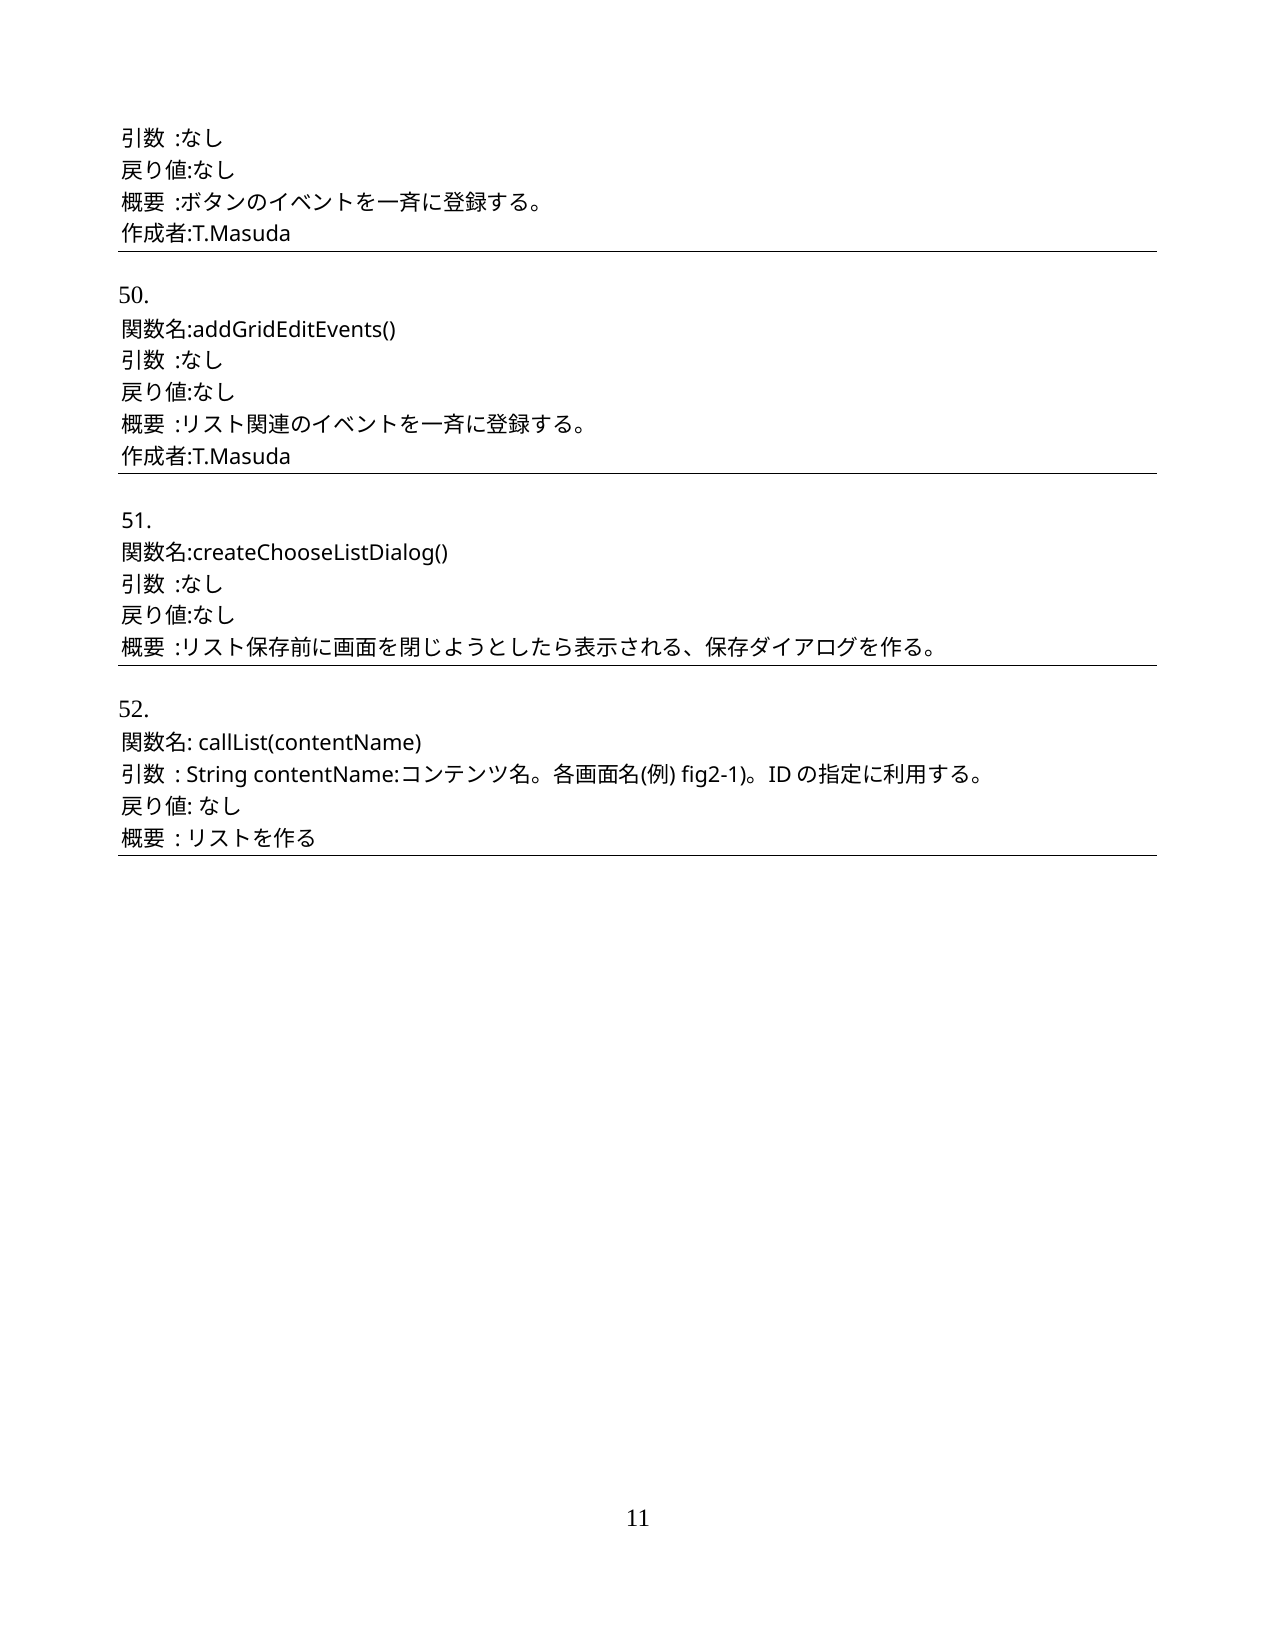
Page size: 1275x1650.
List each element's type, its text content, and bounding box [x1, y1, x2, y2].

text 概要 :ボタンのイベントを一斉に登録する。 [118, 184, 1157, 216]
text 概要 :リスト関連のイベントを一斉に登録する。 [118, 407, 1157, 439]
text 概要 :リスト保存前に画面を閉じようとしたら表示される、保存ダイアログを作る。 [118, 630, 1157, 665]
text 戻り値:なし [118, 153, 1157, 184]
text 概要 : リストを作る [118, 821, 1157, 855]
text 戻り値: なし [118, 789, 1157, 821]
text 引数 : String contentName:コンテンツ名。各画面名(例) fig2-1)。IDの指定に利用する。 [118, 757, 1157, 789]
text 52. [118, 694, 1157, 722]
text 50. [118, 280, 1157, 309]
text 戻り値:なし [118, 375, 1157, 407]
text 戻り値:なし [118, 598, 1157, 630]
text 作成者:T.Masuda [118, 216, 1157, 251]
text 引数 :なし [118, 118, 1157, 153]
text 関数名:createChooseListDialog() [118, 535, 1157, 567]
text 関数名:addGridEditEvents() [118, 309, 1157, 343]
text 51. [118, 502, 1157, 535]
text 引数 :なし [118, 343, 1157, 375]
text 関数名: callList(contentName) [118, 722, 1157, 757]
text 引数 :なし [118, 567, 1157, 598]
text 作成者:T.Masuda [118, 439, 1157, 473]
